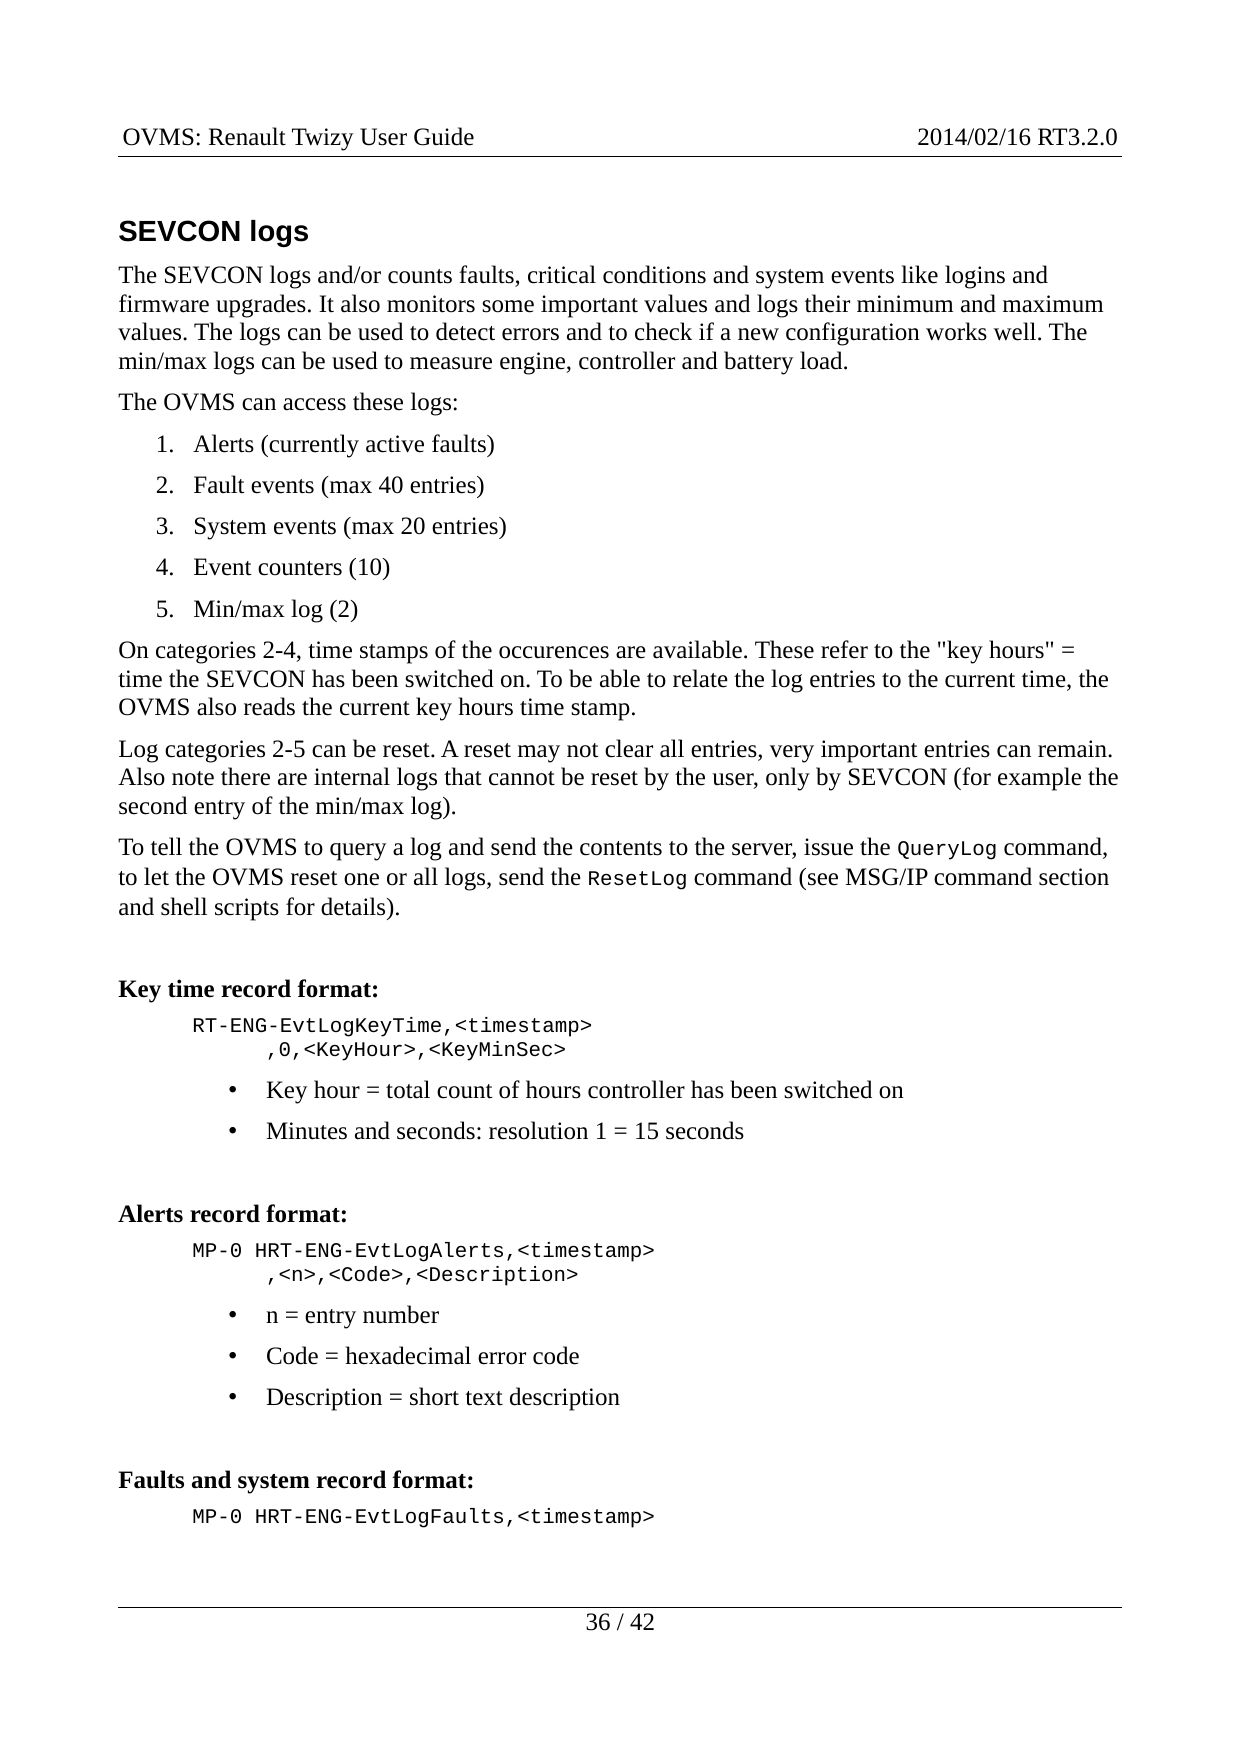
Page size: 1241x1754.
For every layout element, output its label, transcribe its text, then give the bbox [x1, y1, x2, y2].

list Min/max log (2) [156, 594, 1122, 622]
list Code = hexadecimal error code [228, 1341, 1122, 1370]
text To tell the OVMS to query a log and send the contents to the server, issue the QueryLog command, to let the OVMS reset one or all logs, send the ResetLog command (see MSG/IP command section and shell scripts for details). [118, 832, 1122, 920]
text Key time record format: [118, 974, 1122, 1003]
text RT-ENG-EvtLogKeyTime,<timestamp> ,0,<KeyHour>,<KeyMinSec> [192, 1015, 1122, 1063]
list Minutes and seconds: resolution 1 = 15 seconds [228, 1116, 1122, 1145]
text Log categories 2-5 can be reset. A reset may not clear all entries, very important entries can remain. Also note there are internal logs that cannot be reset by the user, only by SEVCON (for example the second entry of the min/max log). [118, 734, 1122, 820]
text On categories 2-4, time stamps of the occurences are available. These refer to the "key hours" = time the SEVCON has been switched on. To be able to relate the log entries to the current time, the OVMS also reads the current key hours time stamp. [118, 635, 1122, 721]
list Alerts (currently active faults) [156, 429, 1122, 457]
list Event counters (10) [156, 552, 1122, 581]
text MP-0 HRT-ENG-EvtLogAlerts,<timestamp> ,<n>,<Code>,<Description> [192, 1240, 1122, 1287]
text MP-0 HRT-ENG-EvtLogFaults,<timestamp> [192, 1506, 1122, 1530]
list Description = short text description [228, 1382, 1122, 1411]
text Alerts record format: [118, 1199, 1122, 1228]
list Key hour = total count of hours controller has been switched on [228, 1075, 1122, 1104]
subtitle SEVCON logs [118, 214, 1122, 247]
list Fault events (max 40 entries) [156, 470, 1122, 499]
list System events (max 20 entries) [156, 511, 1122, 540]
text The SEVCON logs and/or counts faults, critical conditions and system events like logins and firmware upgrades. It also monitors some important values and logs their minimum and maximum values. The logs can be used to detect errors and to check if a new configuration works well. The min/max logs can be used to measure engine, controller and battery load. [118, 260, 1122, 375]
text The OVMS can access these logs: [118, 387, 1122, 416]
list n = entry number [228, 1300, 1122, 1329]
text Faults and system record format: [118, 1465, 1122, 1494]
